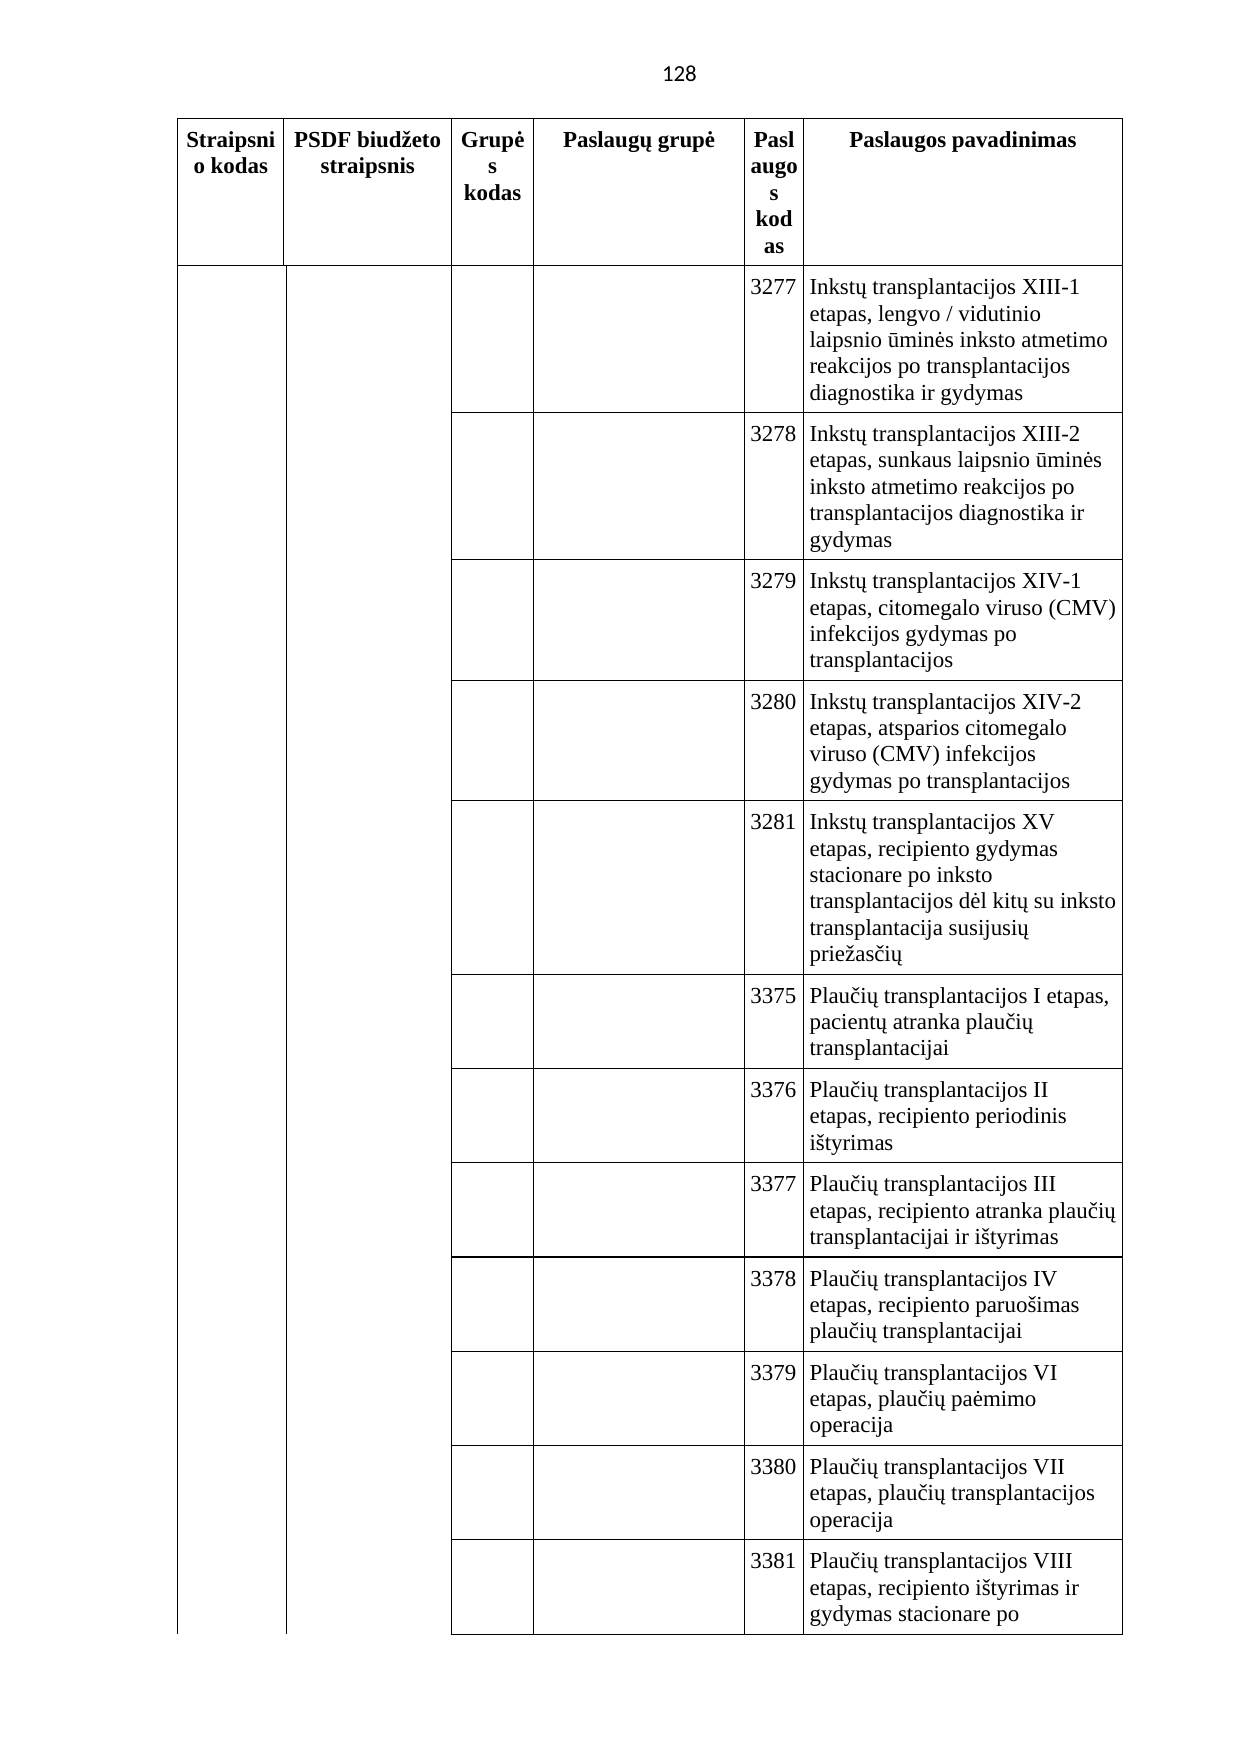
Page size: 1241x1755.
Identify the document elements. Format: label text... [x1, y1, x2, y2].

table_cell [287, 266, 451, 412]
table_cell [287, 1351, 451, 1445]
table_cell 3376 [745, 1069, 803, 1162]
table_cell [287, 1068, 451, 1162]
table_cell [287, 1256, 451, 1351]
table_cell 3277 [745, 266, 803, 412]
table_cell [178, 1445, 286, 1539]
table_cell [534, 413, 744, 559]
table_cell Plaučių transplantacijos I etapas, pacientų atranka plaučių transplantacijai [804, 975, 1122, 1068]
table_cell [534, 681, 744, 800]
table_cell [178, 1539, 286, 1633]
table_cell 3381 [745, 1540, 803, 1633]
table_header Paslaugos kodas [745, 119, 803, 265]
table_cell [178, 559, 286, 680]
table_cell 3379 [745, 1352, 803, 1445]
table_cell [178, 800, 286, 974]
table_cell [178, 974, 286, 1068]
table_cell Plaučių transplantacijos VI etapas, plaučių paėmimo operacija [804, 1352, 1122, 1445]
table_cell [452, 1069, 533, 1162]
table_cell 3377 [745, 1163, 803, 1256]
table_header PSDF biudžeto straipsnis [284, 119, 451, 265]
table_cell Plaučių transplantacijos III etapas, recipiento atranka plaučių transplantacijai ir ištyrimas [804, 1163, 1122, 1256]
table_cell 3280 [745, 681, 803, 800]
table_header Straipsnio kodas [178, 119, 283, 265]
table_cell [452, 413, 533, 559]
table_cell [452, 681, 533, 800]
table_cell [452, 1258, 533, 1351]
table_cell [287, 1445, 451, 1539]
table_cell [452, 1352, 533, 1445]
table_cell [534, 1540, 744, 1633]
table_cell [287, 412, 451, 559]
table_header Paslaugos pavadinimas [804, 119, 1122, 265]
table_cell 3278 [745, 413, 803, 559]
table_cell 3375 [745, 975, 803, 1068]
table_cell [534, 1258, 744, 1351]
table_cell Plaučių transplantacijos VII etapas, plaučių transplantacijos operacija [804, 1446, 1122, 1539]
table_cell [178, 412, 286, 559]
table_cell [534, 801, 744, 974]
table_cell [452, 1163, 533, 1256]
table_cell [452, 975, 533, 1068]
table_cell [287, 1162, 451, 1256]
table_cell 3380 [745, 1446, 803, 1539]
table_cell [287, 974, 451, 1068]
table_cell [534, 1352, 744, 1445]
table_cell [534, 1446, 744, 1539]
table_cell Inkstų transplantacijos XV etapas, recipiento gydymas stacionare po inksto transplantacijos dėl kitų su inksto transplantacija susijusių priežasčių [804, 801, 1122, 974]
table_cell Plaučių transplantacijos IV etapas, recipiento paruošimas plaučių transplantacijai [804, 1258, 1122, 1351]
table_cell [534, 1163, 744, 1256]
table_cell [178, 1068, 286, 1162]
table_cell [534, 266, 744, 412]
table_cell Inkstų transplantacijos XIV-2 etapas, atsparios citomegalo viruso (CMV) infekcijos gydymas po transplantacijos [804, 681, 1122, 800]
table_cell [178, 266, 286, 412]
table_cell Plaučių transplantacijos II etapas, recipiento periodinis ištyrimas [804, 1069, 1122, 1162]
table_header Paslaugų grupė [534, 119, 744, 265]
table_cell [452, 1540, 533, 1633]
table_cell [178, 1162, 286, 1256]
table_cell [178, 680, 286, 800]
table_cell Inkstų transplantacijos XIII-1 etapas, lengvo / vidutinio laipsnio ūminės inksto atmetimo reakcijos po transplantacijos diagnostika ir gydymas [804, 266, 1122, 412]
table_cell [452, 560, 533, 680]
table_cell [178, 1351, 286, 1445]
table_cell 3378 [745, 1258, 803, 1351]
table_cell [452, 801, 533, 974]
table_cell [287, 559, 451, 680]
table_cell [178, 1256, 286, 1351]
table_header Grupės kodas [452, 119, 533, 265]
table_cell Inkstų transplantacijos XIV-1 etapas, citomegalo viruso (CMV) infekcijos gydymas po transplantacijos [804, 560, 1122, 680]
table_cell [287, 680, 451, 800]
table_cell [287, 800, 451, 974]
table_cell [452, 1446, 533, 1539]
table_cell [534, 560, 744, 680]
table_cell Inkstų transplantacijos XIII-2 etapas, sunkaus laipsnio ūminės inksto atmetimo reakcijos po transplantacijos diagnostika ir gydymas [804, 413, 1122, 559]
table_cell [534, 975, 744, 1068]
table_cell 3281 [745, 801, 803, 974]
table_cell 3279 [745, 560, 803, 680]
table_cell [534, 1069, 744, 1162]
table_cell [452, 266, 533, 412]
table_cell [287, 1539, 451, 1633]
table_cell Plaučių transplantacijos VIII etapas, recipiento ištyrimas ir gydymas stacionare po [804, 1540, 1122, 1633]
